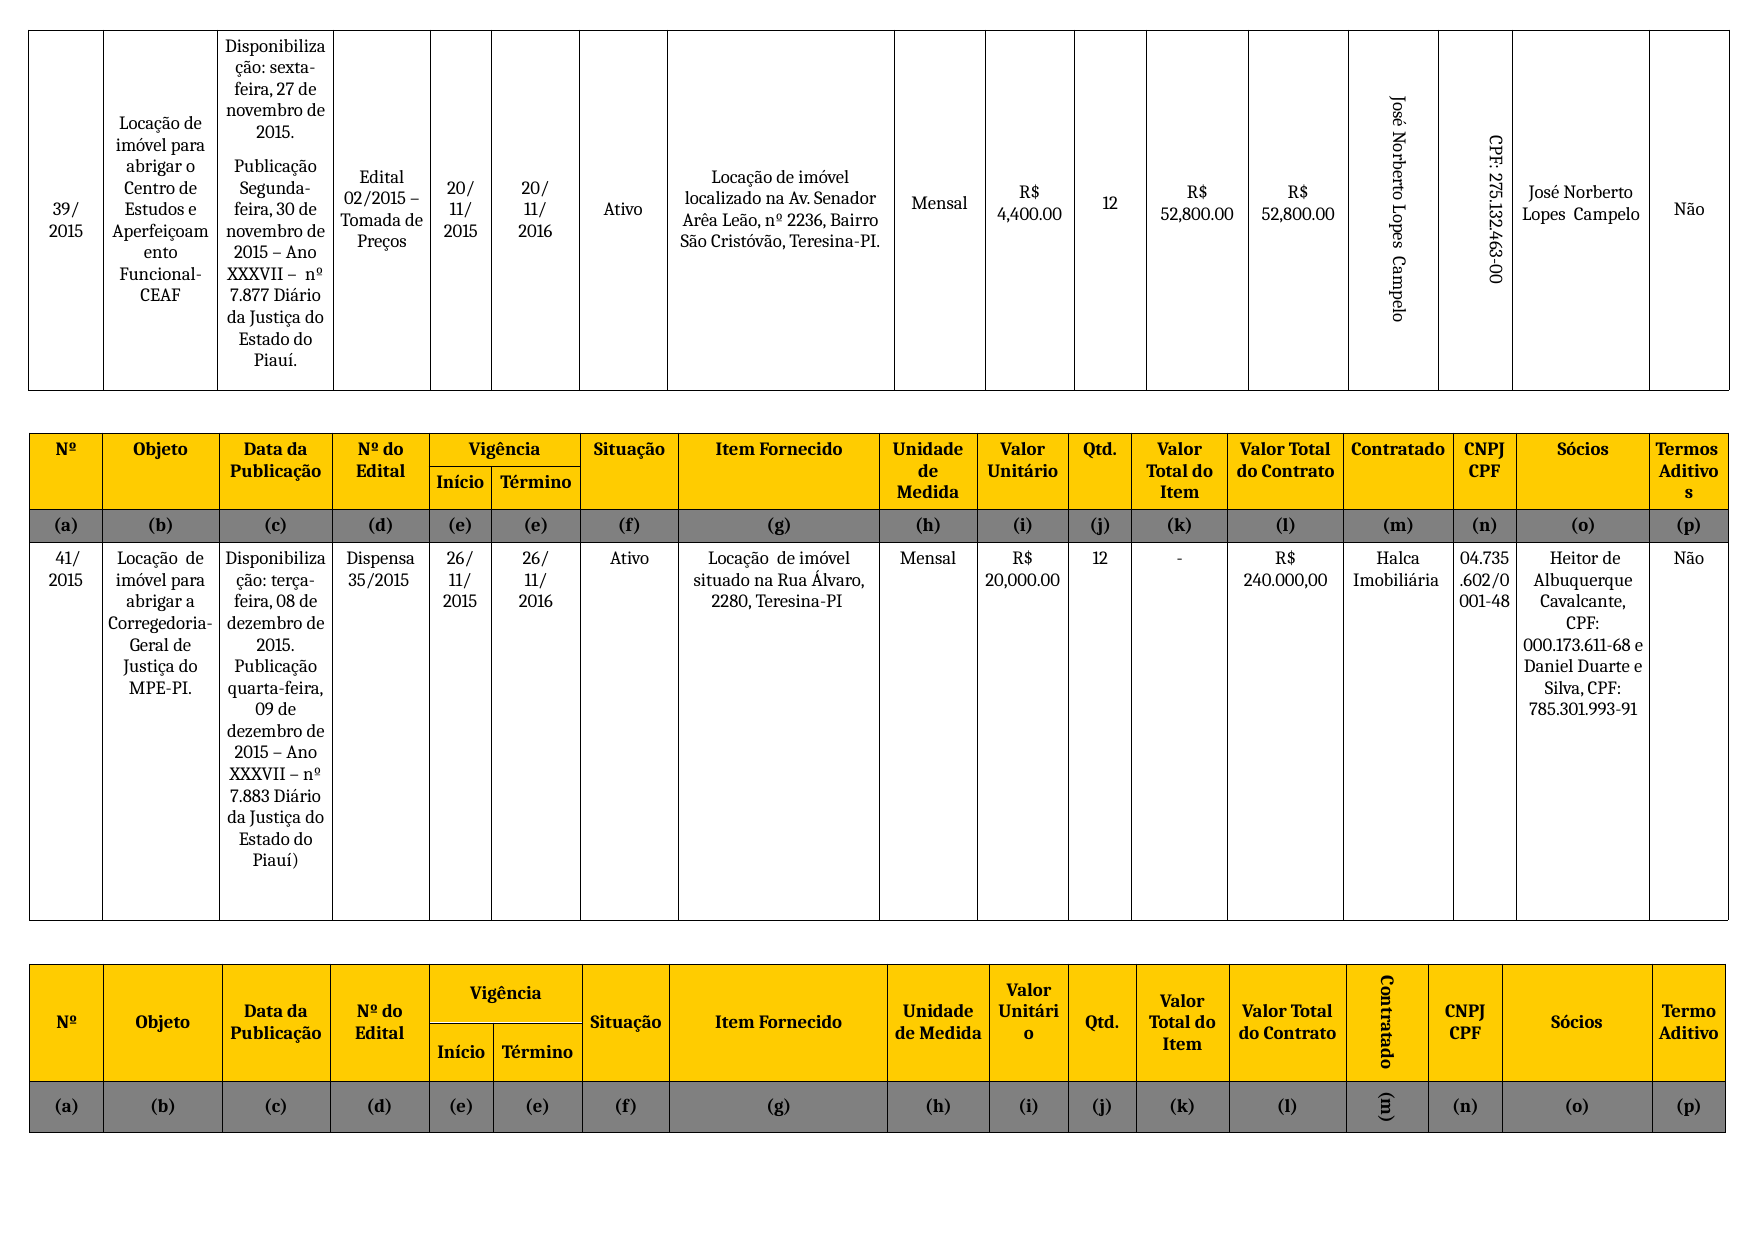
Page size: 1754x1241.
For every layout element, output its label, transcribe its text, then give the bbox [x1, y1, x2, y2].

table_cell (h) [880, 510, 977, 542]
table_header Situação [583, 965, 669, 1081]
table_cell (n) [1454, 510, 1516, 542]
table_cell (b) [103, 510, 219, 542]
table_cell 12 [1069, 543, 1131, 920]
table_header Nº do Edital [333, 434, 429, 509]
table_cell (f) [581, 510, 678, 542]
table_header Vigência [430, 434, 580, 466]
table_cell Dispensa 35/2015 [333, 543, 429, 920]
table_header Objeto [103, 434, 219, 509]
table_cell R$ 52.800,00 [1147, 31, 1248, 389]
table_header Sócios [1503, 965, 1652, 1081]
table_header Valor Total do Item [1137, 965, 1229, 1081]
table_cell (a) [30, 1082, 103, 1132]
table_cell (h) [888, 1082, 989, 1132]
table_cell 39/ 2015 [29, 31, 103, 389]
table_cell (d) [331, 1082, 429, 1132]
table_cell 12 [1075, 31, 1146, 389]
table_cell (e) [492, 510, 580, 542]
table_header Nº [30, 434, 102, 509]
table_header Objeto [104, 965, 222, 1081]
table_cell (c) [223, 1082, 330, 1132]
table_cell Mensal [880, 543, 977, 920]
table_cell R$ 20.000,00 [978, 543, 1068, 920]
table_header CNPJ CPF [1429, 965, 1502, 1081]
table_header Valor Unitário [990, 965, 1068, 1081]
table_cell Início [430, 1024, 493, 1081]
table_cell (e) [430, 510, 491, 542]
table_cell Halca Imobiliária [1344, 543, 1453, 920]
table_cell (m) [1344, 510, 1453, 542]
table_cell (a) [30, 510, 102, 542]
table_cell (o) [1517, 510, 1649, 542]
table_cell Término [494, 1024, 582, 1081]
table_cell 26/ 11/ 2016 [492, 543, 580, 920]
table_cell Heitor de Albuquerque Cavalcante, CPF: 000.173.611-68 e Daniel Duarte e Silva, CPF: 785.301.993-91 [1517, 543, 1649, 920]
table_cell (o) [1503, 1082, 1652, 1132]
table_cell (b) [104, 1082, 222, 1132]
table_cell CPF: 275.132.463-00 [1439, 31, 1512, 389]
table_cell 41/ 2015 [30, 543, 102, 920]
table_header Data da Publicação [223, 965, 330, 1081]
table_cell (l) [1230, 1082, 1346, 1132]
table_cell Mensal [895, 31, 985, 389]
table_cell Não [1650, 543, 1728, 920]
table_header Qtd. [1069, 434, 1131, 509]
table_cell (c) [220, 510, 332, 542]
table_cell (k) [1137, 1082, 1229, 1132]
table_cell (p) [1653, 1082, 1725, 1132]
table_cell (i) [978, 510, 1068, 542]
table_cell R$ 52.800,00 [1249, 31, 1348, 389]
table_cell (n) [1429, 1082, 1502, 1132]
table_cell (m) [1347, 1082, 1428, 1132]
table_cell 26/ 11/ 2015 [430, 543, 491, 920]
table_cell (k) [1132, 510, 1227, 542]
table_cell - [1132, 543, 1227, 920]
table_header Sócios [1517, 434, 1649, 509]
table_cell 04.735.602/0001-48 [1454, 543, 1516, 920]
table_header Valor Unitário [978, 434, 1068, 509]
table_header Termos Aditivos [1650, 434, 1728, 509]
table_header Nº do Edital [331, 965, 429, 1081]
table_cell Edital 02/2015 – Tomada de Preços [334, 31, 430, 389]
table_cell (g) [679, 510, 879, 542]
table_cell (j) [1069, 1082, 1136, 1132]
table_cell R$ 4.400,00 [986, 31, 1074, 389]
table_header Valor Total do Item [1132, 434, 1227, 509]
table_cell Locação de imóvel para abrigar o Centro de Estudos e Aperfeiçoamento Funcional-CEAF [104, 31, 217, 389]
table_cell 20/ 11/ 2015 [431, 31, 491, 389]
table_cell (l) [1228, 510, 1343, 542]
table_cell (d) [333, 510, 429, 542]
table_cell Locação de imóvel para abrigar a Corregedoria-Geral de Justiça do MPE-PI. [103, 543, 219, 920]
table_cell Locação de imóvel localizado na Av. Senador Arêa Leão, nº 2236, Bairro São Cristóvão, Teresina-PI. [668, 31, 894, 389]
table_header CNPJ CPF [1454, 434, 1516, 509]
table_cell Locação de imóvel situado na Rua Álvaro, 2280, Teresina-PI [679, 543, 879, 920]
table_header Item Fornecido [679, 434, 879, 509]
table_header Valor Total do Contrato [1228, 434, 1343, 509]
table_header Contratado [1344, 434, 1453, 509]
table_header Unidade de Medida [880, 434, 977, 509]
table_cell (f) [583, 1082, 669, 1132]
table_cell Ativo [580, 31, 667, 389]
table_cell (i) [990, 1082, 1068, 1132]
table_cell Término [492, 467, 580, 509]
table_cell Disponibilização: sexta-feira, 27 de novembro de 2015. Publicação Segunda-feira, 30 de novembro de 2015 – Ano XXXVII – nº 7.877 Diário da Justiça do Estado do Piauí. [218, 31, 333, 389]
table_cell José Norberto Lopes Campelo [1349, 31, 1438, 389]
table_cell (g) [670, 1082, 887, 1132]
table_header Valor Total do Contrato [1230, 965, 1346, 1081]
table_cell Disponibilização: terça-feira, 08 de dezembro de 2015. Publicação quarta-feira, 09 de dezembro de 2015 – Ano XXXVII – nº 7.883 Diário da Justiça do Estado do Piauí) [220, 543, 332, 920]
table_header Unidade de Medida [888, 965, 989, 1081]
table_cell (p) [1650, 510, 1728, 542]
table_header Item Fornecido [670, 965, 887, 1081]
table_header Contratado [1347, 965, 1428, 1081]
table_cell Não [1650, 31, 1729, 389]
table_cell (e) [494, 1082, 582, 1132]
table_cell José Norberto Lopes Campelo [1513, 31, 1649, 389]
table_cell R$ 240.000,00 [1228, 543, 1343, 920]
table_cell Ativo [581, 543, 678, 920]
table_cell (j) [1069, 510, 1131, 542]
table_cell 20/ 11/ 2016 [492, 31, 579, 389]
table_cell (e) [430, 1082, 493, 1132]
table_header Qtd. [1069, 965, 1136, 1081]
table_header Situação [581, 434, 678, 509]
table_header Vigência [430, 965, 582, 1022]
table_header Data da Publicação [220, 434, 332, 509]
table_header Nº [30, 965, 103, 1081]
table_header Termo Aditivo [1653, 965, 1725, 1081]
table_cell Início [430, 467, 491, 509]
